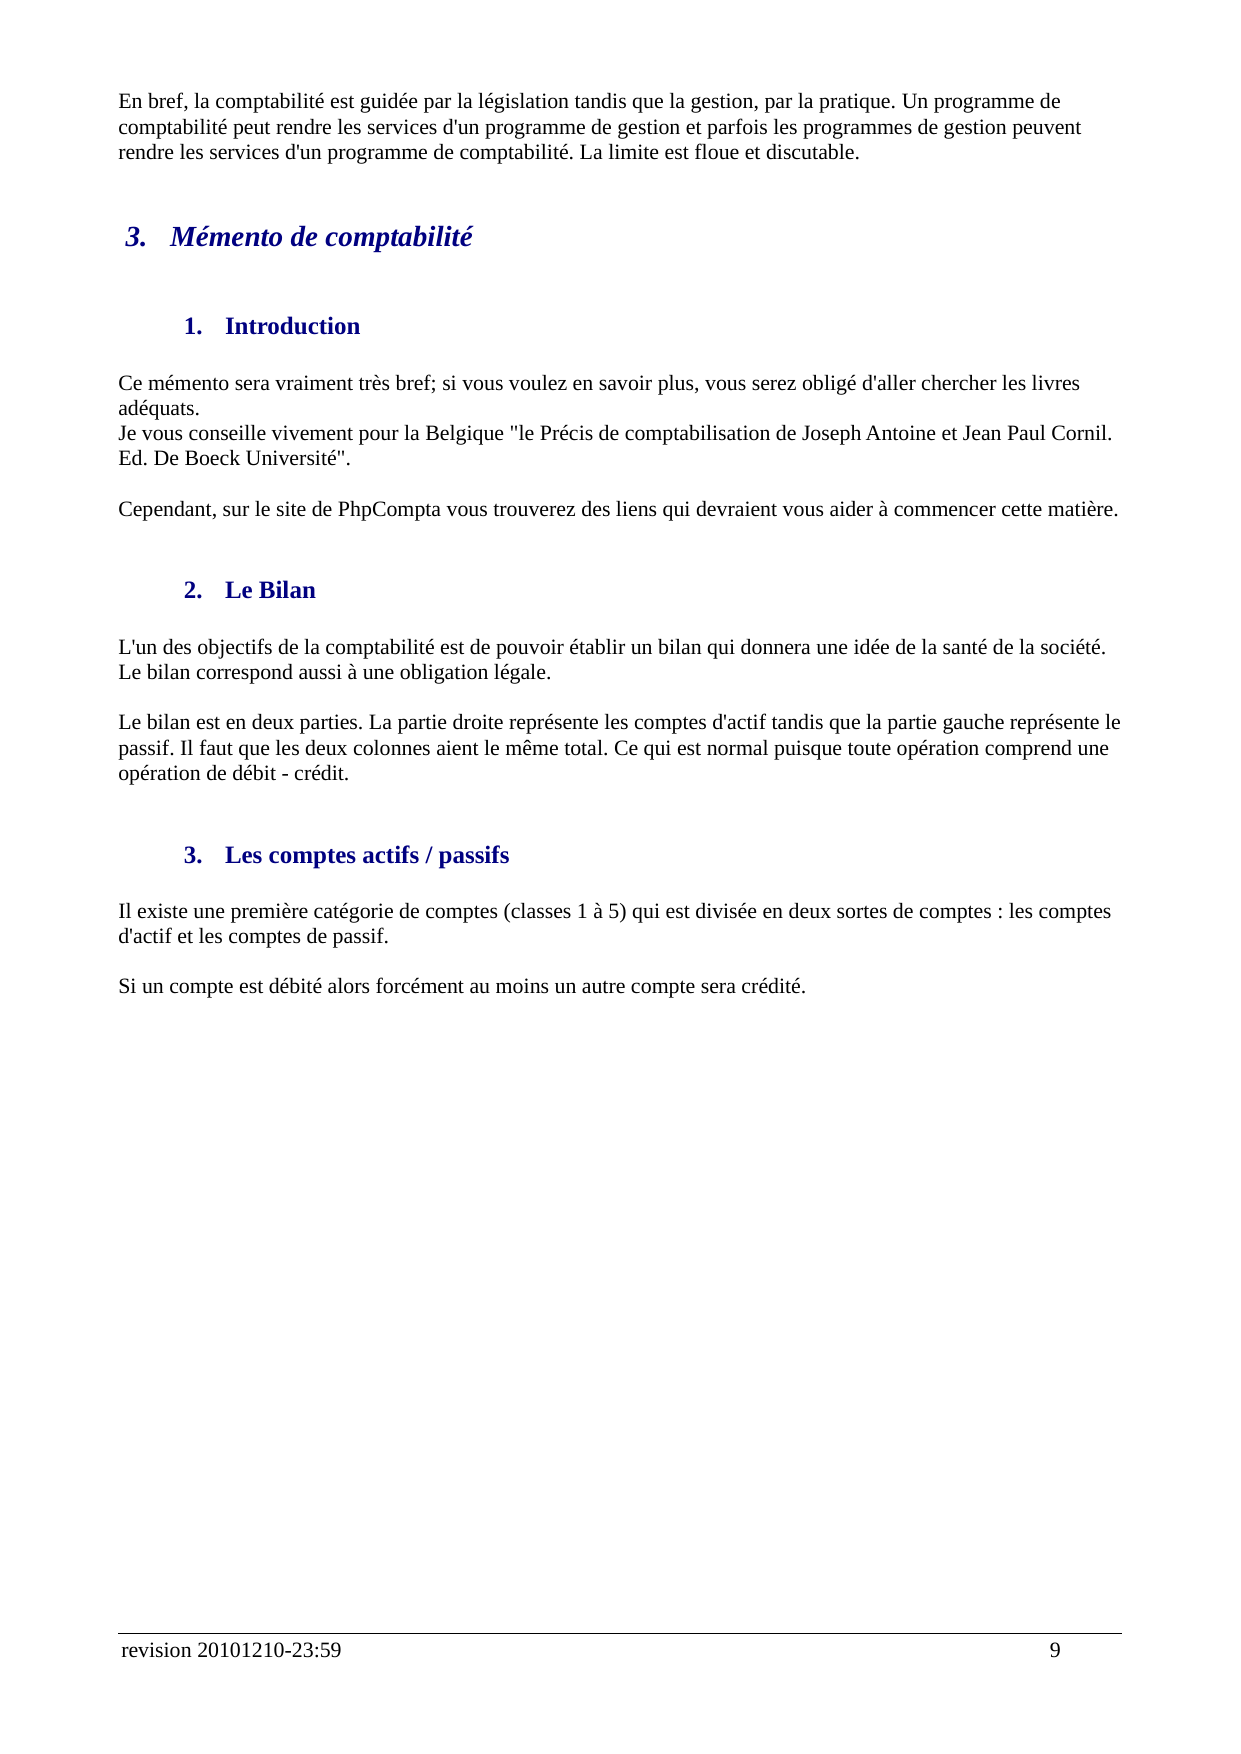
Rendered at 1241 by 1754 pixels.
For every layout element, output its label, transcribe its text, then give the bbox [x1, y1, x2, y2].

subtitle Le Bilan [177, 576, 1122, 604]
text Il existe une première catégorie de comptes (classes 1 à 5) qui est divisée en deux sortes de comptes : les comptes d'actif et les comptes de passif. [118, 898, 1125, 948]
text Ce mémento sera vraiment très bref; si vous voulez en savoir plus, vous serez obligé d'aller chercher les livres adéquats. [118, 369, 1122, 420]
text Cependant, sur le site de PhpCompta vous trouverez des liens qui devraient vous aider à commencer cette matière. [118, 496, 1122, 521]
text Si un compte est débité alors forcément au moins un autre compte sera crédité. [118, 973, 1122, 999]
text Le bilan est en deux parties. La partie droite représente les comptes d'actif tandis que la partie gauche représente le passif. Il faut que les deux colonnes aient le même total. Ce qui est normal puisque toute opération comprend une opération de débit - crédit. [118, 709, 1122, 785]
text L'un des objectifs de la comptabilité est de pouvoir établir un bilan qui donnera une idée de la santé de la société. [118, 634, 1122, 659]
subtitle Les comptes actifs / passifs [177, 840, 1122, 868]
subtitle Mémento de comptabilité [118, 219, 1122, 252]
text Le bilan correspond aussi à une obligation légale. [118, 659, 1122, 684]
text En bref, la comptabilité est guidée par la législation tandis que la gestion, par la pratique. Un programme de comptabilité peut rendre les services d'un programme de gestion et parfois les programmes de gestion peuvent rendre les services d'un programme de comptabilité. La limite est floue et discutable. [118, 88, 1122, 164]
text Je vous conseille vivement pour la Belgique "le Précis de comptabilisation de Joseph Antoine et Jean Paul Cornil. Ed. De Boeck Université". [118, 420, 1122, 470]
subtitle Introduction [177, 311, 1122, 340]
